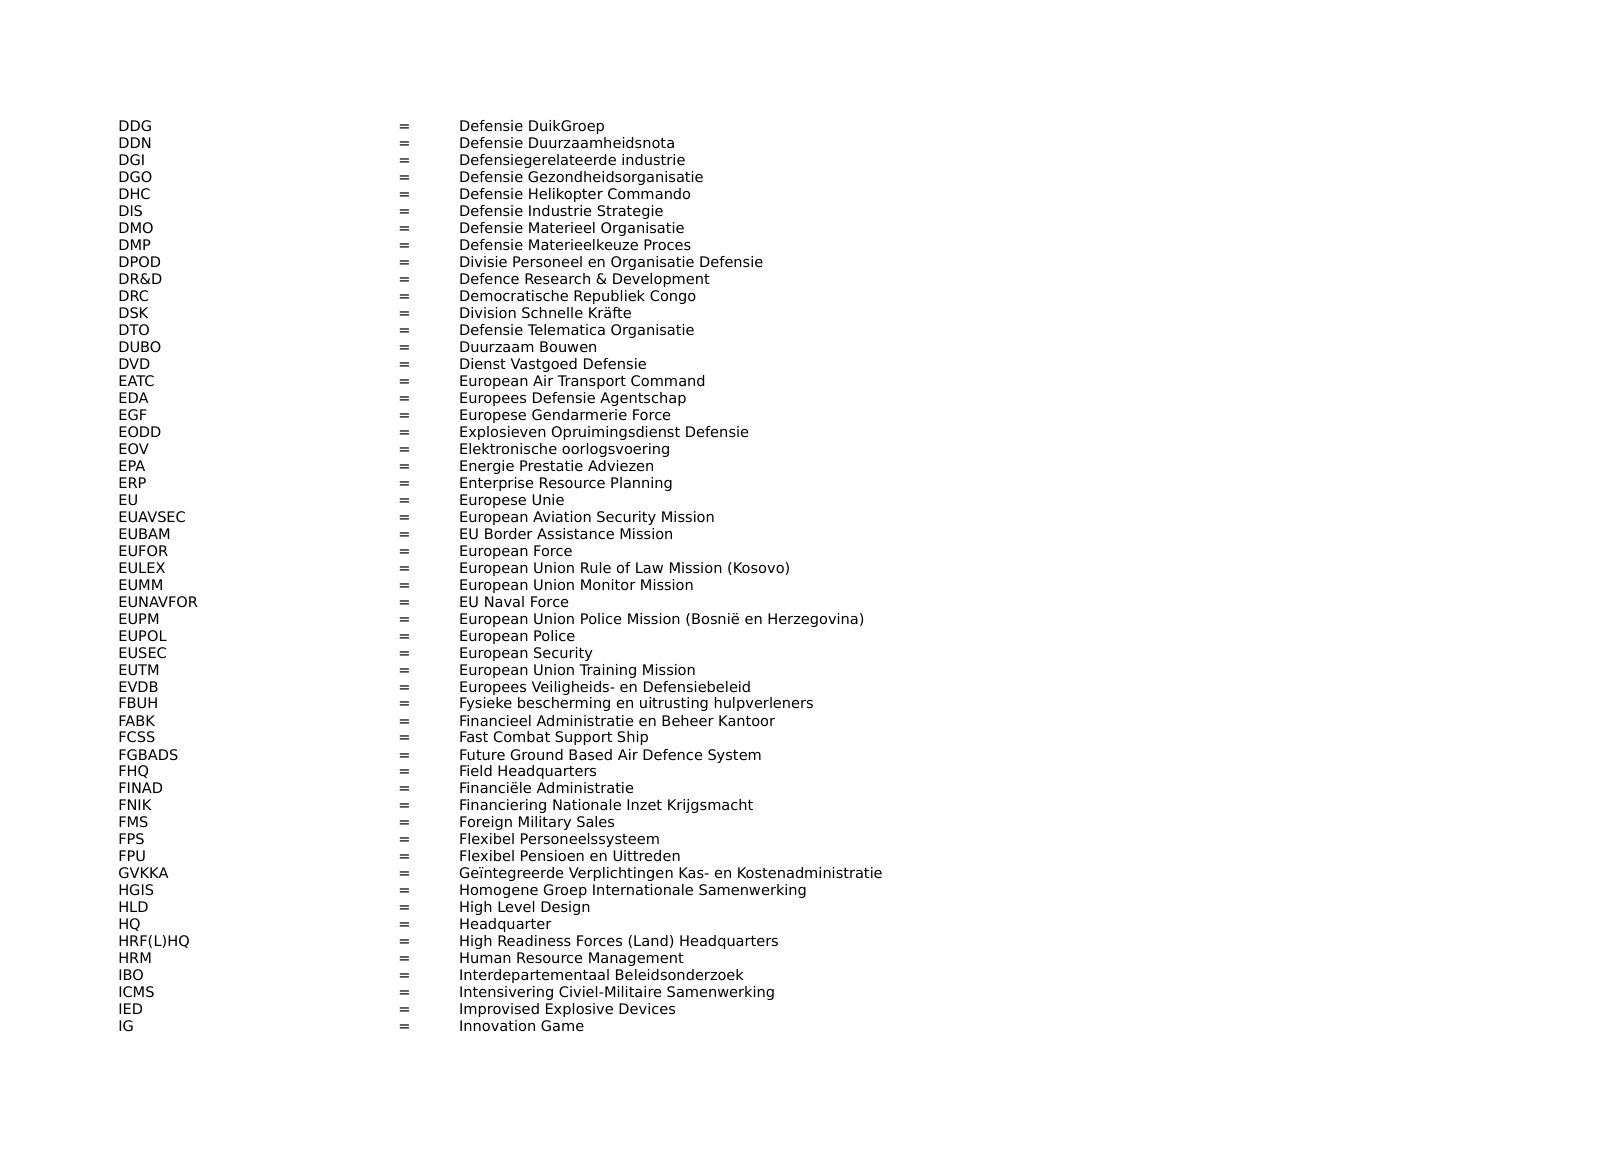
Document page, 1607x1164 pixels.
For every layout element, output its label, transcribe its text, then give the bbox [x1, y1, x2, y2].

table_cell Defensie Gezondheidsorganisatie [453, 169, 1488, 186]
table_cell = [392, 373, 453, 390]
table_cell EUTM [118, 661, 392, 678]
table_cell = [392, 475, 453, 492]
table_cell EUPM [118, 611, 392, 627]
table_cell Headquarter [453, 916, 1488, 933]
table_cell European Security [453, 645, 1488, 661]
table_cell Defensiegerelateerde industrie [453, 152, 1488, 169]
table_cell Europees Veiligheids- en Defensiebeleid [453, 679, 1488, 695]
table_cell Financiering Nationale Inzet Krijgsmacht [453, 797, 1488, 814]
table_cell = [392, 933, 453, 950]
table_cell EUSEC [118, 645, 392, 661]
table_cell = [392, 746, 453, 763]
table_cell European Union Monitor Mission [453, 577, 1488, 593]
table_cell HQ [118, 916, 392, 933]
table_cell = [392, 390, 453, 407]
table_cell = [392, 135, 453, 152]
table_cell EU [118, 492, 392, 509]
table_cell Innovation Game [453, 1018, 1488, 1035]
table_cell DRC [118, 288, 392, 305]
table_cell Financiële Administratie [453, 780, 1488, 797]
table_cell Democratische Republiek Congo [453, 288, 1488, 305]
table_cell EUPOL [118, 628, 392, 644]
table_cell DIS [118, 203, 392, 220]
table_cell = [392, 220, 453, 237]
table_cell = [392, 237, 453, 254]
table_cell = [392, 339, 453, 356]
table_cell Dienst Vastgoed Defensie [453, 356, 1488, 373]
table_cell EU Border Assistance Mission [453, 526, 1488, 543]
table_cell Homogene Groep Internationale Samenwerking [453, 882, 1488, 899]
table_cell = [392, 407, 453, 424]
table_cell = [392, 984, 453, 1001]
table_cell = [392, 628, 453, 644]
table_cell DGI [118, 152, 392, 169]
table_cell Flexibel Pensioen en Uittreden [453, 848, 1488, 865]
table_cell EUFOR [118, 543, 392, 559]
table_cell IED [118, 1001, 392, 1018]
table_cell EU Naval Force [453, 594, 1488, 611]
table_cell Fysieke bescherming en uitrusting hulpverleners [453, 695, 1488, 712]
table_cell GVKKA [118, 865, 392, 882]
table_cell = [392, 865, 453, 882]
table_cell ICMS [118, 984, 392, 1001]
table_cell FNIK [118, 797, 392, 814]
table_cell = [392, 322, 453, 339]
table_cell Defensie Telematica Organisatie [453, 322, 1488, 339]
table_cell Defensie Materieelkeuze Proces [453, 237, 1488, 254]
table_cell DMO [118, 220, 392, 237]
table_cell Defensie Industrie Strategie [453, 203, 1488, 220]
table_cell Defensie Duurzaamheidsnota [453, 135, 1488, 152]
table_cell EULEX [118, 560, 392, 577]
table_cell Intensivering Civiel-Militaire Samenwerking [453, 984, 1488, 1001]
table_cell DVD [118, 356, 392, 373]
table_cell European Police [453, 628, 1488, 644]
table_cell EPA [118, 458, 392, 475]
table_cell = [392, 305, 453, 322]
table_cell Field Headquarters [453, 763, 1488, 780]
table_cell EUMM [118, 577, 392, 593]
table_cell Foreign Military Sales [453, 814, 1488, 831]
table_cell FGBADS [118, 746, 392, 763]
table_cell = [392, 254, 453, 271]
table_cell EGF [118, 407, 392, 424]
table_cell ERP [118, 475, 392, 492]
table_cell HRM [118, 950, 392, 967]
table_cell EUAVSEC [118, 509, 392, 526]
table_cell = [392, 882, 453, 899]
table_cell = [392, 1018, 453, 1035]
table_cell Europese Gendarmerie Force [453, 407, 1488, 424]
table_cell FINAD [118, 780, 392, 797]
table_cell = [392, 543, 453, 559]
table_cell = [392, 729, 453, 746]
table_cell = [392, 848, 453, 865]
table_cell Flexibel Personeelssysteem [453, 831, 1488, 848]
table_cell = [392, 152, 453, 169]
table_cell = [392, 169, 453, 186]
table_cell European Union Rule of Law Mission (Kosovo) [453, 560, 1488, 577]
table_cell European Air Transport Command [453, 373, 1488, 390]
table_cell Defensie Helikopter Commando [453, 186, 1488, 203]
table_cell = [392, 679, 453, 695]
table_cell EVDB [118, 679, 392, 695]
table_cell Geïntegreerde Verplichtingen Kas- en Kostenadministratie [453, 865, 1488, 882]
table_cell = [392, 899, 453, 916]
table_cell EUNAVFOR [118, 594, 392, 611]
table_cell FBUH [118, 695, 392, 712]
table_cell Defensie DuikGroep [453, 118, 1488, 135]
table_cell = [392, 611, 453, 627]
table_cell Future Ground Based Air Defence System [453, 746, 1488, 763]
table_cell = [392, 458, 453, 475]
table_cell Divisie Personeel en Organisatie Defensie [453, 254, 1488, 271]
table_cell Duurzaam Bouwen [453, 339, 1488, 356]
table_cell = [392, 814, 453, 831]
table_cell = [392, 288, 453, 305]
table_cell DUBO [118, 339, 392, 356]
table_cell European Union Police Mission (Bosnië en Herzegovina) [453, 611, 1488, 627]
table_cell = [392, 661, 453, 678]
table_cell DGO [118, 169, 392, 186]
table_cell = [392, 441, 453, 458]
table_cell = [392, 492, 453, 509]
table_cell = [392, 118, 453, 135]
table_cell EOV [118, 441, 392, 458]
table_cell Energie Prestatie Adviezen [453, 458, 1488, 475]
table_cell Elektronische oorlogsvoering [453, 441, 1488, 458]
table_cell FCSS [118, 729, 392, 746]
table_cell = [392, 203, 453, 220]
table_cell FPS [118, 831, 392, 848]
table_cell = [392, 577, 453, 593]
table_cell = [392, 645, 453, 661]
table_cell HLD [118, 899, 392, 916]
table_cell = [392, 271, 453, 288]
table_cell European Union Training Mission [453, 661, 1488, 678]
table_cell EUBAM [118, 526, 392, 543]
table_cell = [392, 967, 453, 984]
table_cell DDG [118, 118, 392, 135]
table_cell DMP [118, 237, 392, 254]
table_cell FPU [118, 848, 392, 865]
table_cell HGIS [118, 882, 392, 899]
table_cell IBO [118, 967, 392, 984]
table_cell = [392, 186, 453, 203]
table_cell = [392, 594, 453, 611]
table_cell FHQ [118, 763, 392, 780]
table_cell = [392, 950, 453, 967]
table_cell Defence Research & Development [453, 271, 1488, 288]
table_cell European Aviation Security Mission [453, 509, 1488, 526]
table_cell Interdepartementaal Beleidsonderzoek [453, 967, 1488, 984]
table_cell Europees Defensie Agentschap [453, 390, 1488, 407]
table_cell Human Resource Management [453, 950, 1488, 967]
table_cell EODD [118, 424, 392, 441]
table_cell = [392, 356, 453, 373]
table_cell DTO [118, 322, 392, 339]
table_cell DPOD [118, 254, 392, 271]
table_cell = [392, 831, 453, 848]
table_cell = [392, 560, 453, 577]
table_cell DDN [118, 135, 392, 152]
table_cell = [392, 797, 453, 814]
table_cell Improvised Explosive Devices [453, 1001, 1488, 1018]
table_cell High Level Design [453, 899, 1488, 916]
table_cell Defensie Materieel Organisatie [453, 220, 1488, 237]
table_cell EDA [118, 390, 392, 407]
table_cell DR&D [118, 271, 392, 288]
table_cell = [392, 1001, 453, 1018]
table_cell FABK [118, 713, 392, 729]
table_cell HRF(L)HQ [118, 933, 392, 950]
table_cell = [392, 780, 453, 797]
table_cell Enterprise Resource Planning [453, 475, 1488, 492]
table_cell Fast Combat Support Ship [453, 729, 1488, 746]
table_cell European Force [453, 543, 1488, 559]
table_cell = [392, 509, 453, 526]
table_cell IG [118, 1018, 392, 1035]
table_cell FMS [118, 814, 392, 831]
table_cell Division Schnelle Kräfte [453, 305, 1488, 322]
table_cell DHC [118, 186, 392, 203]
table_cell = [392, 424, 453, 441]
table_cell = [392, 695, 453, 712]
table_cell = [392, 763, 453, 780]
table_cell Financieel Administratie en Beheer Kantoor [453, 713, 1488, 729]
table_cell High Readiness Forces (Land) Headquarters [453, 933, 1488, 950]
table_cell EATC [118, 373, 392, 390]
table_cell DSK [118, 305, 392, 322]
table_cell = [392, 916, 453, 933]
table_cell = [392, 526, 453, 543]
table_cell Europese Unie [453, 492, 1488, 509]
table_cell = [392, 713, 453, 729]
table_cell Explosieven Opruimingsdienst Defensie [453, 424, 1488, 441]
